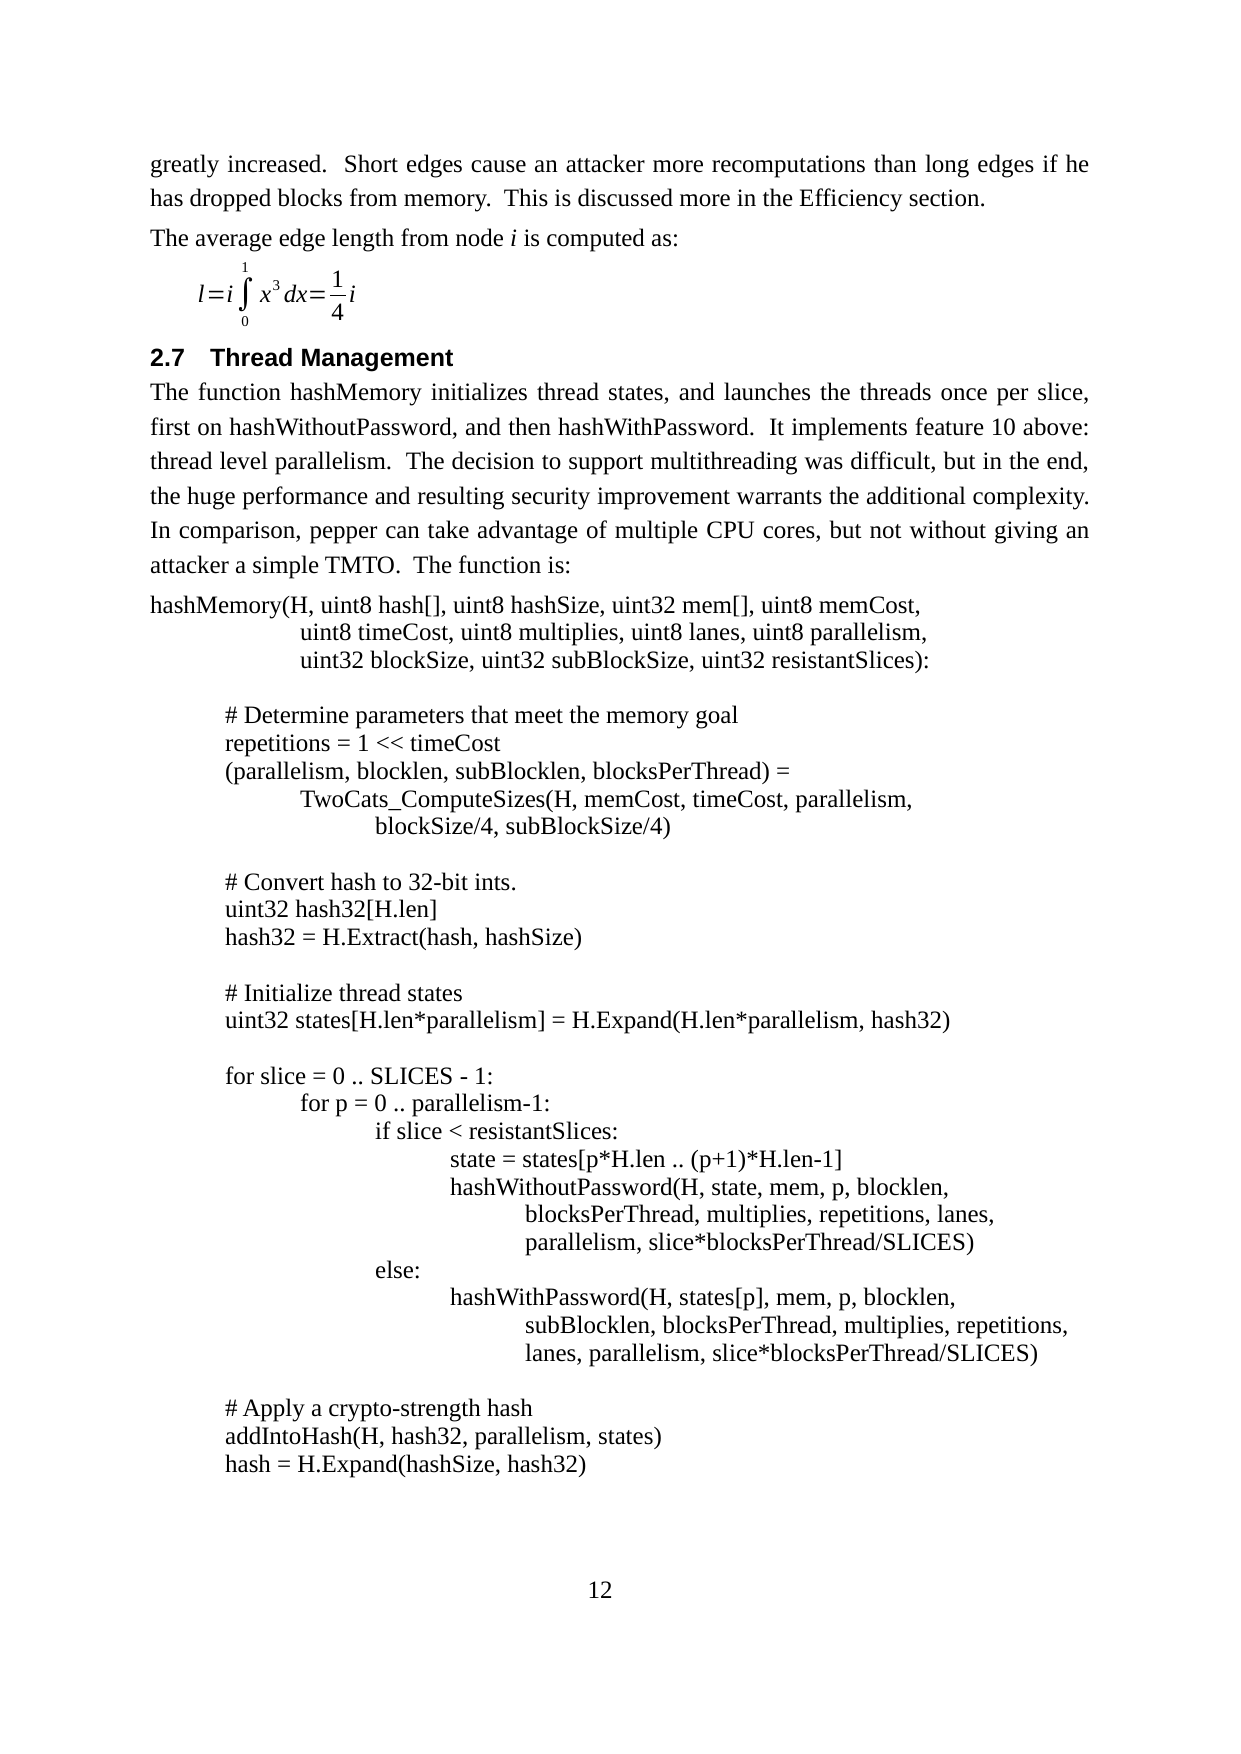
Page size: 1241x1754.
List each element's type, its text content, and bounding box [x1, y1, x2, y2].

text greatly increased. Short edges cause an attacker more recomputations than long edges if he has dropped blocks from memory. This is discussed more in the Efficiency section. [150, 150, 1091, 212]
subtitle Thread Management [150, 343, 1091, 371]
text if slice < resistantSlices: [150, 1117, 1091, 1145]
text for slice = 0 .. SLICES - 1: [150, 1062, 1091, 1089]
text The function hashMemory initializes thread states, and launches the threads once per slice, first on hashWithoutPassword, and then hashWithPassword. It implements feature 10 above: thread level parallelism. The decision to support multithreading was difficult, but in the end, the huge performance and resulting security improvement warrants the additional complexity. In comparison, pepper can take advantage of multiple CPU cores, but not without giving an attacker a simple TMTO. The function is: [150, 378, 1091, 579]
text hashWithPassword(H, states[p], mem, p, blocklen, [150, 1283, 1091, 1311]
text uint32 hash32[H.len] [150, 896, 1091, 923]
text # Apply a crypto-strength hash [150, 1394, 1091, 1422]
text lanes, parallelism, slice*blocksPerThread/SLICES) [150, 1339, 1091, 1367]
text blocksPerThread, multiplies, repetitions, lanes, [150, 1200, 1091, 1228]
text hashWithoutPassword(H, state, mem, p, blocklen, [150, 1173, 1091, 1200]
text repetitions = 1 << timeCost [150, 729, 1091, 757]
text blockSize/4, subBlockSize/4) [150, 812, 1091, 840]
text # Determine parameters that meet the memory goal [150, 702, 1091, 729]
text # Convert hash to 32-bit ints. [150, 868, 1091, 896]
text parallelism, slice*blocksPerThread/SLICES) [150, 1228, 1091, 1256]
text hash32 = H.Extract(hash, hashSize) [150, 923, 1091, 951]
text hashMemory(H, uint8 hash[], uint8 hashSize, uint32 mem[], uint8 memCost, [150, 591, 1091, 618]
text for p = 0 .. parallelism-1: [150, 1089, 1091, 1117]
text # Initialize thread states [150, 979, 1091, 1006]
text subBlocklen, blocksPerThread, multiplies, repetitions, [150, 1311, 1091, 1339]
text TwoCats_ComputeSizes(H, memCost, timeCost, parallelism, [150, 785, 1091, 812]
text hash = H.Expand(hashSize, hash32) [150, 1450, 1091, 1477]
text uint32 states[H.len*parallelism] = H.Expand(H.len*parallelism, hash32) [150, 1006, 1091, 1034]
text (parallelism, blocklen, subBlocklen, blocksPerThread) = [150, 757, 1091, 785]
text The average edge length from node i is computed as: [150, 224, 1091, 252]
text state = states[p*H.len .. (p+1)*H.len-1] [150, 1145, 1091, 1173]
text else: [150, 1256, 1091, 1283]
text addIntoHash(H, hash32, parallelism, states) [150, 1422, 1091, 1450]
text uint8 timeCost, uint8 multiplies, uint8 lanes, uint8 parallelism, [150, 618, 1091, 646]
text uint32 blockSize, uint32 subBlockSize, uint32 resistantSlices): [150, 646, 1091, 674]
